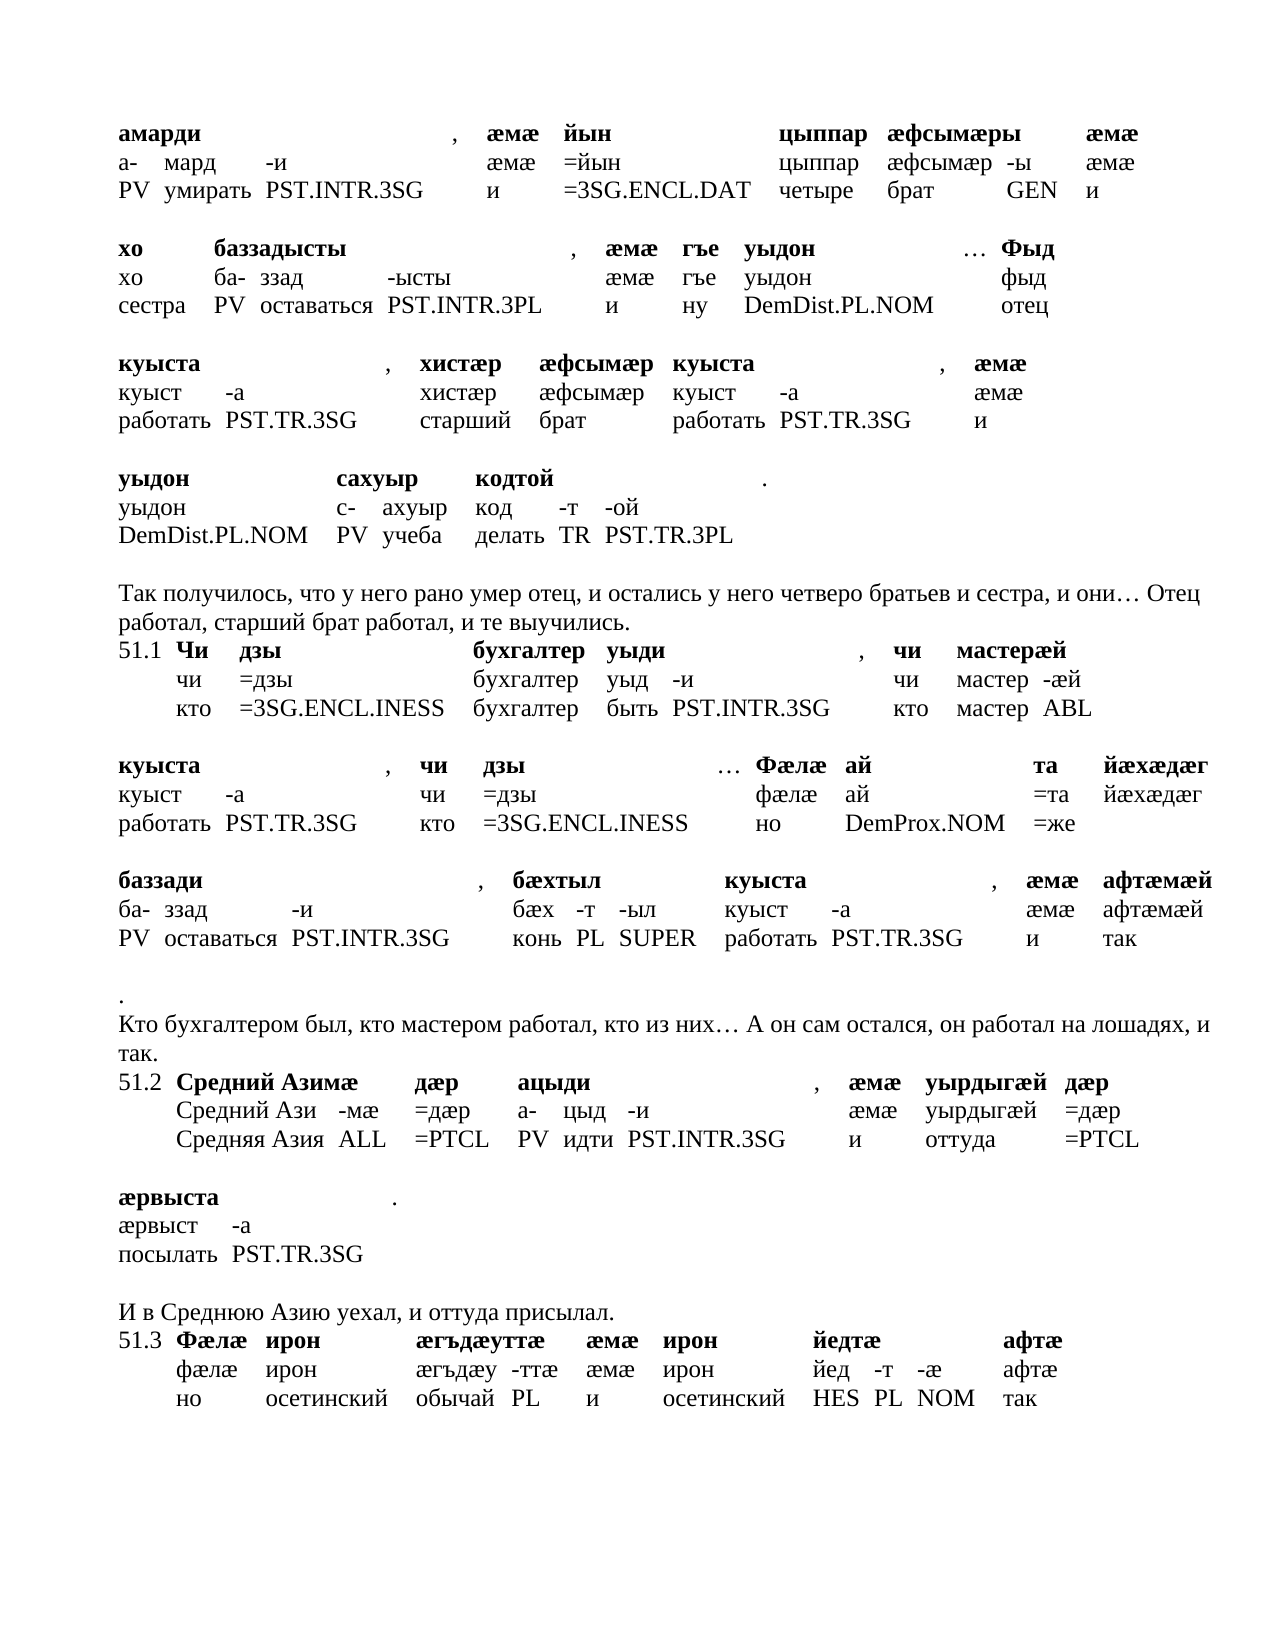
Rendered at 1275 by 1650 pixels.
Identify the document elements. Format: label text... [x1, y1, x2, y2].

text бæх [512, 894, 562, 923]
text посылать [118, 1239, 218, 1268]
text PST.INTR.3SG [672, 693, 831, 722]
text -а [779, 377, 911, 406]
text =дæр [1064, 1096, 1140, 1124]
text PST.TR.3SG [779, 406, 911, 434]
text ай [845, 779, 1006, 808]
text -а [225, 377, 357, 406]
text =дæр [414, 1096, 490, 1124]
text бухгалтер [473, 693, 579, 722]
text Фыд [1001, 233, 1063, 262]
text -а [232, 1211, 364, 1239]
text брат [887, 176, 993, 204]
text так [1103, 923, 1203, 952]
text . [391, 1182, 412, 1211]
text код [475, 492, 545, 521]
text чи [893, 664, 929, 693]
text æмæ [974, 377, 1023, 406]
text ай [845, 751, 1019, 779]
text æрвыста [118, 1182, 378, 1211]
text æфсымæр [887, 147, 993, 176]
text чи [176, 664, 211, 693]
text но [176, 1383, 238, 1412]
text куыст [672, 377, 766, 406]
text ззад [164, 894, 278, 923]
text куыст [724, 894, 817, 923]
text NOM [917, 1383, 975, 1412]
text бухгалтер [473, 664, 579, 693]
text конь [512, 923, 562, 952]
text делать [475, 521, 545, 549]
text и [974, 406, 1023, 434]
text дзы [483, 751, 703, 779]
text =та [1033, 779, 1076, 808]
text PV [118, 923, 150, 952]
text баззади [118, 866, 464, 894]
text PST.TR.3SG [225, 406, 357, 434]
text дзы [239, 636, 459, 664]
text PL [511, 1383, 558, 1412]
text PST.INTR.3SG [291, 923, 450, 952]
text и [486, 176, 536, 204]
text ирон [265, 1326, 402, 1354]
text уыди [606, 636, 844, 664]
text хистæр [419, 377, 511, 406]
text цыппар [779, 118, 873, 147]
text , [478, 866, 499, 894]
text -ысты [387, 262, 543, 291]
text ну [682, 291, 716, 319]
text -т [559, 492, 591, 521]
text и [1086, 176, 1135, 204]
text мастерæй [956, 636, 1107, 664]
text куыста [672, 348, 925, 377]
text а- [118, 147, 150, 176]
text и [586, 1383, 635, 1412]
text PST.TR.3PL [604, 521, 734, 549]
text PST.INTR.3SG [627, 1124, 786, 1153]
text ирон [663, 1354, 785, 1383]
text работать [672, 406, 766, 434]
text -мæ [338, 1096, 387, 1124]
text мард [164, 147, 252, 176]
text фыд [1001, 262, 1049, 291]
text чи [419, 751, 469, 779]
text æмæ [586, 1354, 635, 1383]
text так [1003, 1383, 1058, 1412]
text куыста [118, 751, 371, 779]
text работать [724, 923, 817, 952]
text йæхæдæг [1103, 751, 1216, 779]
text =же [1033, 808, 1076, 837]
text =3SG.ENCL.DAT [563, 176, 751, 204]
text DemDist.PL.NOM [744, 291, 934, 319]
text бухгалтер [473, 636, 593, 664]
text PV [517, 1124, 549, 1153]
text хистæр [419, 348, 525, 377]
text DemDist.PL.NOM [118, 521, 308, 549]
text Фæлæ [176, 1326, 252, 1354]
text -ы [1006, 147, 1058, 176]
text Чи [176, 636, 225, 664]
text PST.INTR.3PL [387, 291, 543, 319]
text PL [576, 923, 605, 952]
text оставаться [164, 923, 278, 952]
text =йын [563, 147, 751, 176]
text PST.TR.3SG [232, 1239, 364, 1268]
text и [848, 1124, 898, 1153]
text æмæ [1086, 118, 1149, 147]
text æфсымæр [539, 377, 645, 406]
text , [991, 866, 1012, 894]
text … [962, 233, 987, 262]
text йæхæдæг [1103, 779, 1202, 808]
text 51.2 [118, 1067, 162, 1096]
text афтæмæй [1103, 866, 1217, 894]
text амарди [118, 118, 438, 147]
text æмæ [848, 1067, 911, 1096]
text ззад [260, 262, 373, 291]
text Так получилось, что у него рано умер отец, и остались у него четверо братьев и сестра, и они… Отец работал, старший брат работал, и те выучились. [118, 578, 1249, 636]
text И в Среднюю Азию уехал, и оттуда присылал. [118, 1297, 1249, 1326]
text GEN [1006, 176, 1058, 204]
text DemProx.NOM [845, 808, 1006, 837]
text -ыл [619, 894, 697, 923]
text æмæ [605, 262, 654, 291]
text отец [1001, 291, 1049, 319]
text -æй [1043, 664, 1093, 693]
text -а [225, 779, 357, 808]
text =дзы [483, 779, 689, 808]
text идти [563, 1124, 614, 1153]
text сестра [118, 291, 186, 319]
text -т [874, 1354, 903, 1383]
text , [385, 348, 406, 377]
text =3SG.ENCL.INESS [483, 808, 689, 837]
text работать [118, 808, 211, 837]
text фæлæ [755, 779, 817, 808]
text кто [176, 693, 211, 722]
text æмæ [486, 147, 536, 176]
text уыд [606, 664, 658, 693]
text PST.TR.3SG [831, 923, 963, 952]
text =PTCL [1064, 1124, 1140, 1153]
text Средний Ази [176, 1096, 324, 1124]
text чи [419, 779, 455, 808]
text -æ [917, 1354, 975, 1383]
text … [716, 751, 742, 779]
text PL [874, 1383, 903, 1412]
text старший [419, 406, 511, 434]
text ALL [338, 1124, 387, 1153]
text умирать [164, 176, 252, 204]
text оттуда [925, 1124, 1037, 1153]
text PV [214, 291, 246, 319]
text афтæ [1003, 1354, 1058, 1383]
text уырдыгæй [925, 1096, 1037, 1124]
text кодтой [475, 463, 748, 492]
text æгъдæуттæ [416, 1326, 572, 1354]
text осетинский [663, 1383, 785, 1412]
text æрвыст [118, 1211, 218, 1239]
text PST.TR.3SG [225, 808, 357, 837]
text уырдыгæй [925, 1067, 1051, 1096]
text и [605, 291, 654, 319]
text -и [291, 894, 450, 923]
text и [1026, 923, 1075, 952]
text йедтæ [813, 1326, 989, 1354]
text , [813, 1067, 834, 1096]
text учеба [382, 521, 447, 549]
text уыдон [118, 492, 308, 521]
text , [385, 751, 406, 779]
text куыст [118, 779, 211, 808]
text мастер [956, 664, 1029, 693]
text ирон [265, 1354, 388, 1383]
text ба- [214, 262, 246, 291]
text æмæ [586, 1326, 649, 1354]
text 51.1 [118, 636, 162, 664]
text йын [563, 118, 765, 147]
text чи [893, 636, 943, 664]
text быть [606, 693, 658, 722]
text Фæлæ [755, 751, 831, 779]
text æмæ [848, 1096, 898, 1124]
text PV [336, 521, 368, 549]
text , [939, 348, 960, 377]
text , [858, 636, 879, 664]
text гъе [682, 233, 730, 262]
text Средняя Азия [176, 1124, 324, 1153]
text æмæ [605, 233, 668, 262]
text афтæмæй [1103, 894, 1203, 923]
text PV [118, 176, 150, 204]
text цыппар [779, 147, 859, 176]
text куыст [118, 377, 211, 406]
text оставаться [260, 291, 373, 319]
text -ттæ [511, 1354, 558, 1383]
text 51.3 [118, 1326, 162, 1354]
text -и [265, 147, 424, 176]
text йед [813, 1354, 860, 1383]
text но [755, 808, 817, 837]
text -а [831, 894, 963, 923]
text бæхтыл [512, 866, 711, 894]
text -ой [604, 492, 734, 521]
text афтæ [1003, 1326, 1072, 1354]
text =дзы [239, 664, 445, 693]
text цыд [563, 1096, 614, 1124]
text гъе [682, 262, 716, 291]
text =PTCL [414, 1124, 490, 1153]
text PST.INTR.3SG [265, 176, 424, 204]
text а- [517, 1096, 549, 1124]
text -т [576, 894, 605, 923]
text . [118, 981, 139, 1009]
text . [761, 463, 782, 492]
text SUPER [619, 923, 697, 952]
text =3SG.ENCL.INESS [239, 693, 445, 722]
text уыдон [118, 463, 322, 492]
text , [452, 118, 473, 147]
text мастер [956, 693, 1029, 722]
text Средний Азимæ [176, 1067, 401, 1096]
text хо [118, 262, 186, 291]
text баззадысты [214, 233, 557, 262]
text æфсымæры [887, 118, 1072, 147]
text , [570, 233, 591, 262]
text ацыди [517, 1067, 800, 1096]
text æмæ [486, 118, 549, 147]
text TR [559, 521, 591, 549]
text четыре [779, 176, 859, 204]
text работать [118, 406, 211, 434]
text куыста [118, 348, 371, 377]
text осетинский [265, 1383, 388, 1412]
text ирон [663, 1326, 799, 1354]
text хо [118, 233, 200, 262]
text дæр [414, 1067, 503, 1096]
text -и [672, 664, 831, 693]
text æгъдæу [416, 1354, 497, 1383]
text фæлæ [176, 1354, 238, 1383]
text -и [627, 1096, 786, 1124]
text дæр [1064, 1067, 1154, 1096]
text ABL [1043, 693, 1093, 722]
text уыдон [744, 233, 948, 262]
text æмæ [1086, 147, 1135, 176]
text æфсымæр [539, 348, 659, 377]
text кто [419, 808, 455, 837]
text æмæ [1026, 866, 1089, 894]
text обычай [416, 1383, 497, 1412]
text уыдон [744, 262, 934, 291]
text с- [336, 492, 368, 521]
text æмæ [974, 348, 1037, 377]
text HES [813, 1383, 860, 1412]
text ба- [118, 894, 150, 923]
text брат [539, 406, 645, 434]
text куыста [724, 866, 977, 894]
text кто [893, 693, 929, 722]
text сахуыр [336, 463, 461, 492]
text Кто бухгалтером был, кто мастером работал, кто из них… А он сам остался, он работал на лошадях, и так. [118, 1009, 1249, 1067]
text та [1033, 751, 1089, 779]
text ахуыр [382, 492, 447, 521]
text æмæ [1026, 894, 1075, 923]
